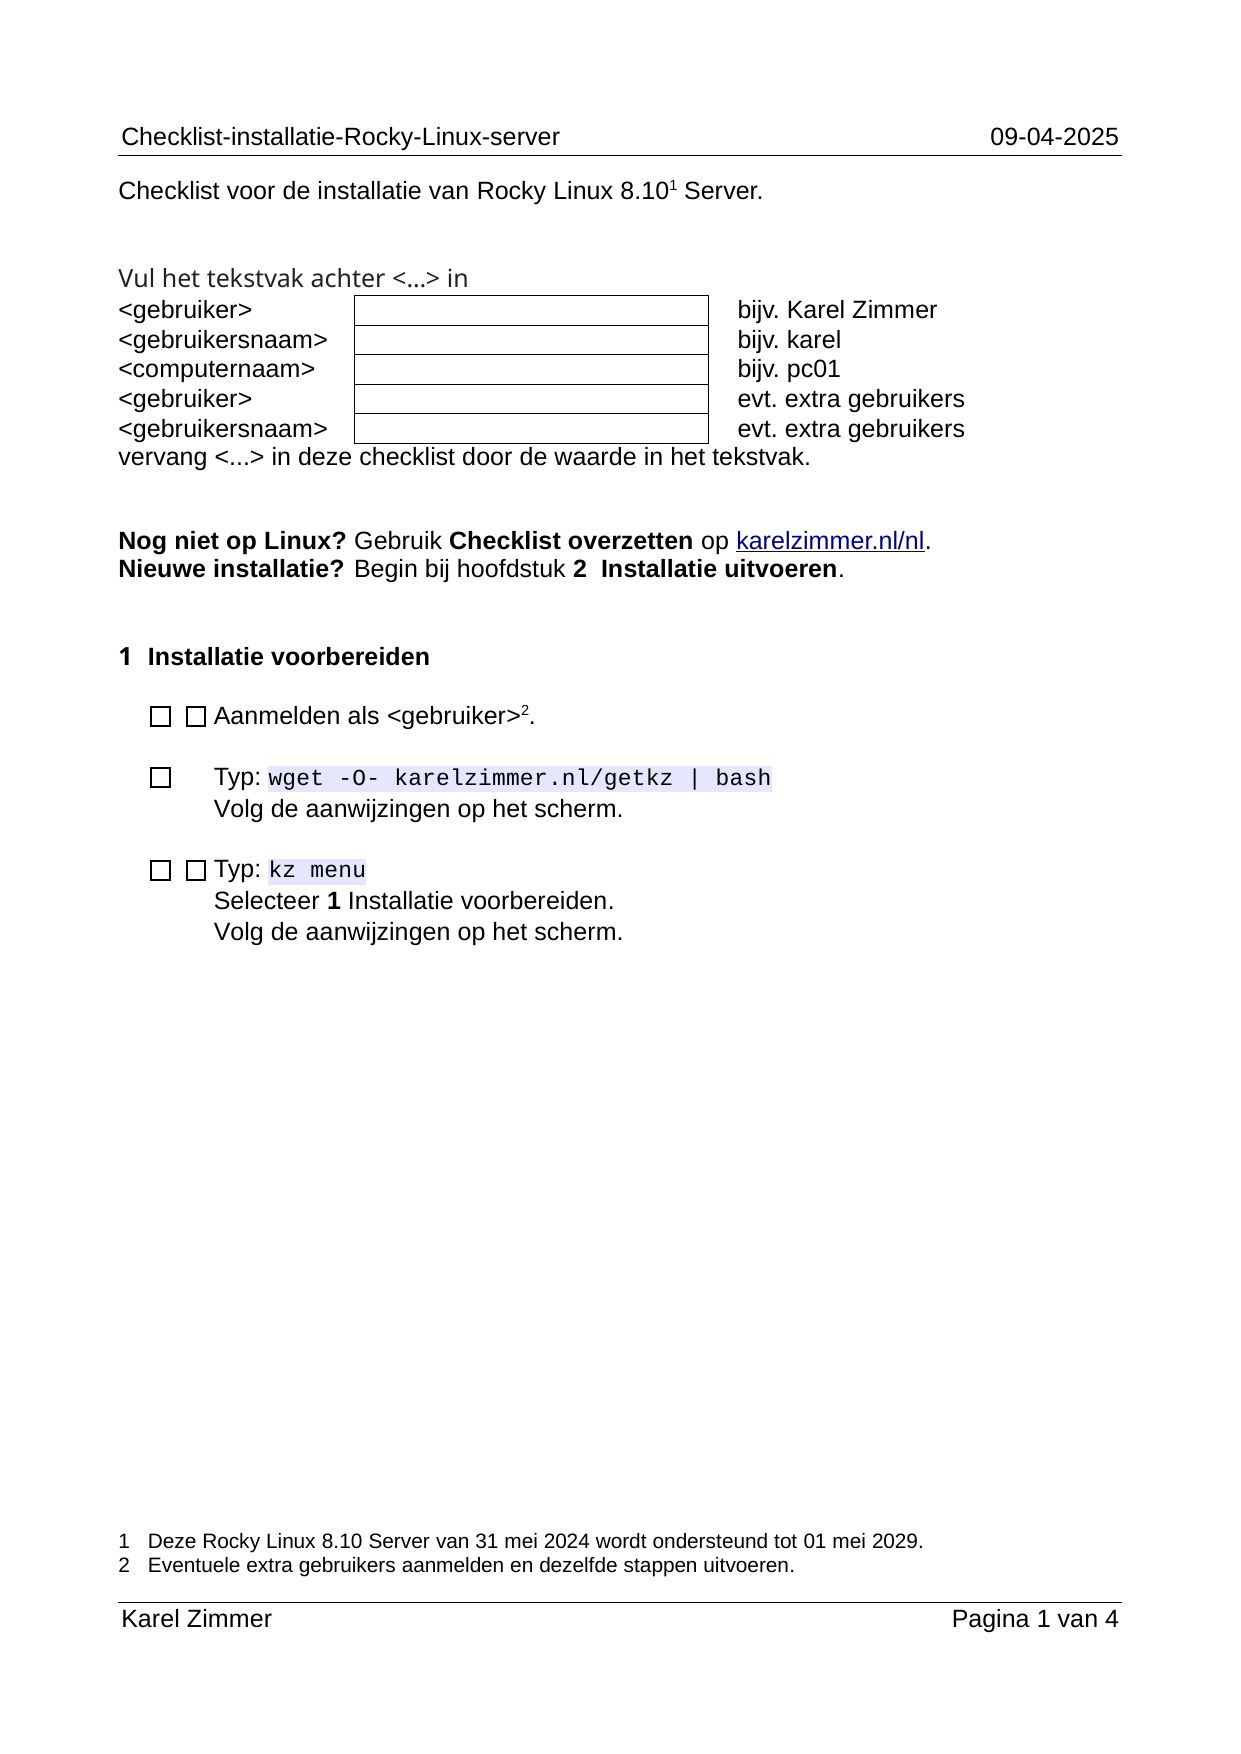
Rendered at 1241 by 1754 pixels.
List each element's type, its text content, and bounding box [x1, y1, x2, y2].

text Deze Rocky Linux 8.10 Server van 31 mei 2024 wordt ondersteund tot 01 mei 2029. [118, 1530, 1122, 1553]
table_cell [177, 762, 213, 794]
table_cell [177, 731, 213, 762]
text Checklist voor de installatie van Rocky Linux 8.10 Server. [118, 177, 1122, 205]
text bijv. karel [709, 325, 1122, 354]
table_cell [177, 794, 213, 824]
text bijv. pc01 [709, 354, 1122, 384]
text <gebruiker> [118, 295, 354, 325]
table_cell [118, 731, 142, 762]
table_header Aanmelden als <gebruiker>. [213, 701, 1122, 731]
table_cell [118, 886, 142, 916]
table_cell [213, 731, 1122, 762]
text <gebruikersnaam> [118, 325, 354, 354]
text Nog niet op Linux? Gebruik Checklist overzetten op karelzimmer.nl/nl. [118, 527, 1122, 555]
table_cell [177, 916, 213, 947]
table_cell [142, 794, 177, 824]
table_cell [177, 824, 213, 854]
table_cell [118, 916, 142, 947]
table_cell [213, 824, 1122, 854]
table_cell [118, 762, 142, 794]
list Installatie voorbereiden [118, 639, 1122, 673]
table_cell [177, 854, 213, 886]
text <computernaam> [118, 354, 354, 384]
text Nieuwe installatie? Begin bij hoofdstuk 2 Installatie uitvoeren. [118, 555, 1122, 583]
table_cell [118, 824, 142, 854]
text <gebruiker> [118, 384, 354, 413]
text vervang <...> in deze checklist door de waarde in het tekstvak. [118, 443, 1122, 471]
table_cell Typ: wget -O- karelzimmer.nl/getkz | bash [213, 762, 1122, 794]
table_cell Typ: kz menu [213, 854, 1122, 886]
table_cell Volg de aanwijzingen op het scherm. [213, 794, 1122, 824]
table_cell [177, 886, 213, 916]
table_header [118, 701, 142, 731]
table_cell [118, 794, 142, 824]
table_cell [142, 731, 177, 762]
table_cell [118, 854, 142, 886]
table_cell [142, 916, 177, 947]
text Vul het tekstvak achter <...> in [118, 261, 1122, 295]
text evt. extra gebruikers [709, 384, 1122, 413]
text evt. extra gebruikers [709, 413, 1122, 443]
table_cell Volg de aanwijzingen op het scherm. [213, 916, 1122, 947]
table_header [142, 701, 177, 731]
text <gebruikersnaam> [118, 413, 354, 443]
table_header [177, 701, 213, 731]
table_cell Selecteer 1 Installatie voorbereiden. [213, 886, 1122, 916]
text bijv. Karel Zimmer [709, 295, 1122, 325]
table_cell [142, 762, 177, 794]
table_cell [142, 824, 177, 854]
table_cell [142, 854, 177, 886]
table_cell [142, 886, 177, 916]
